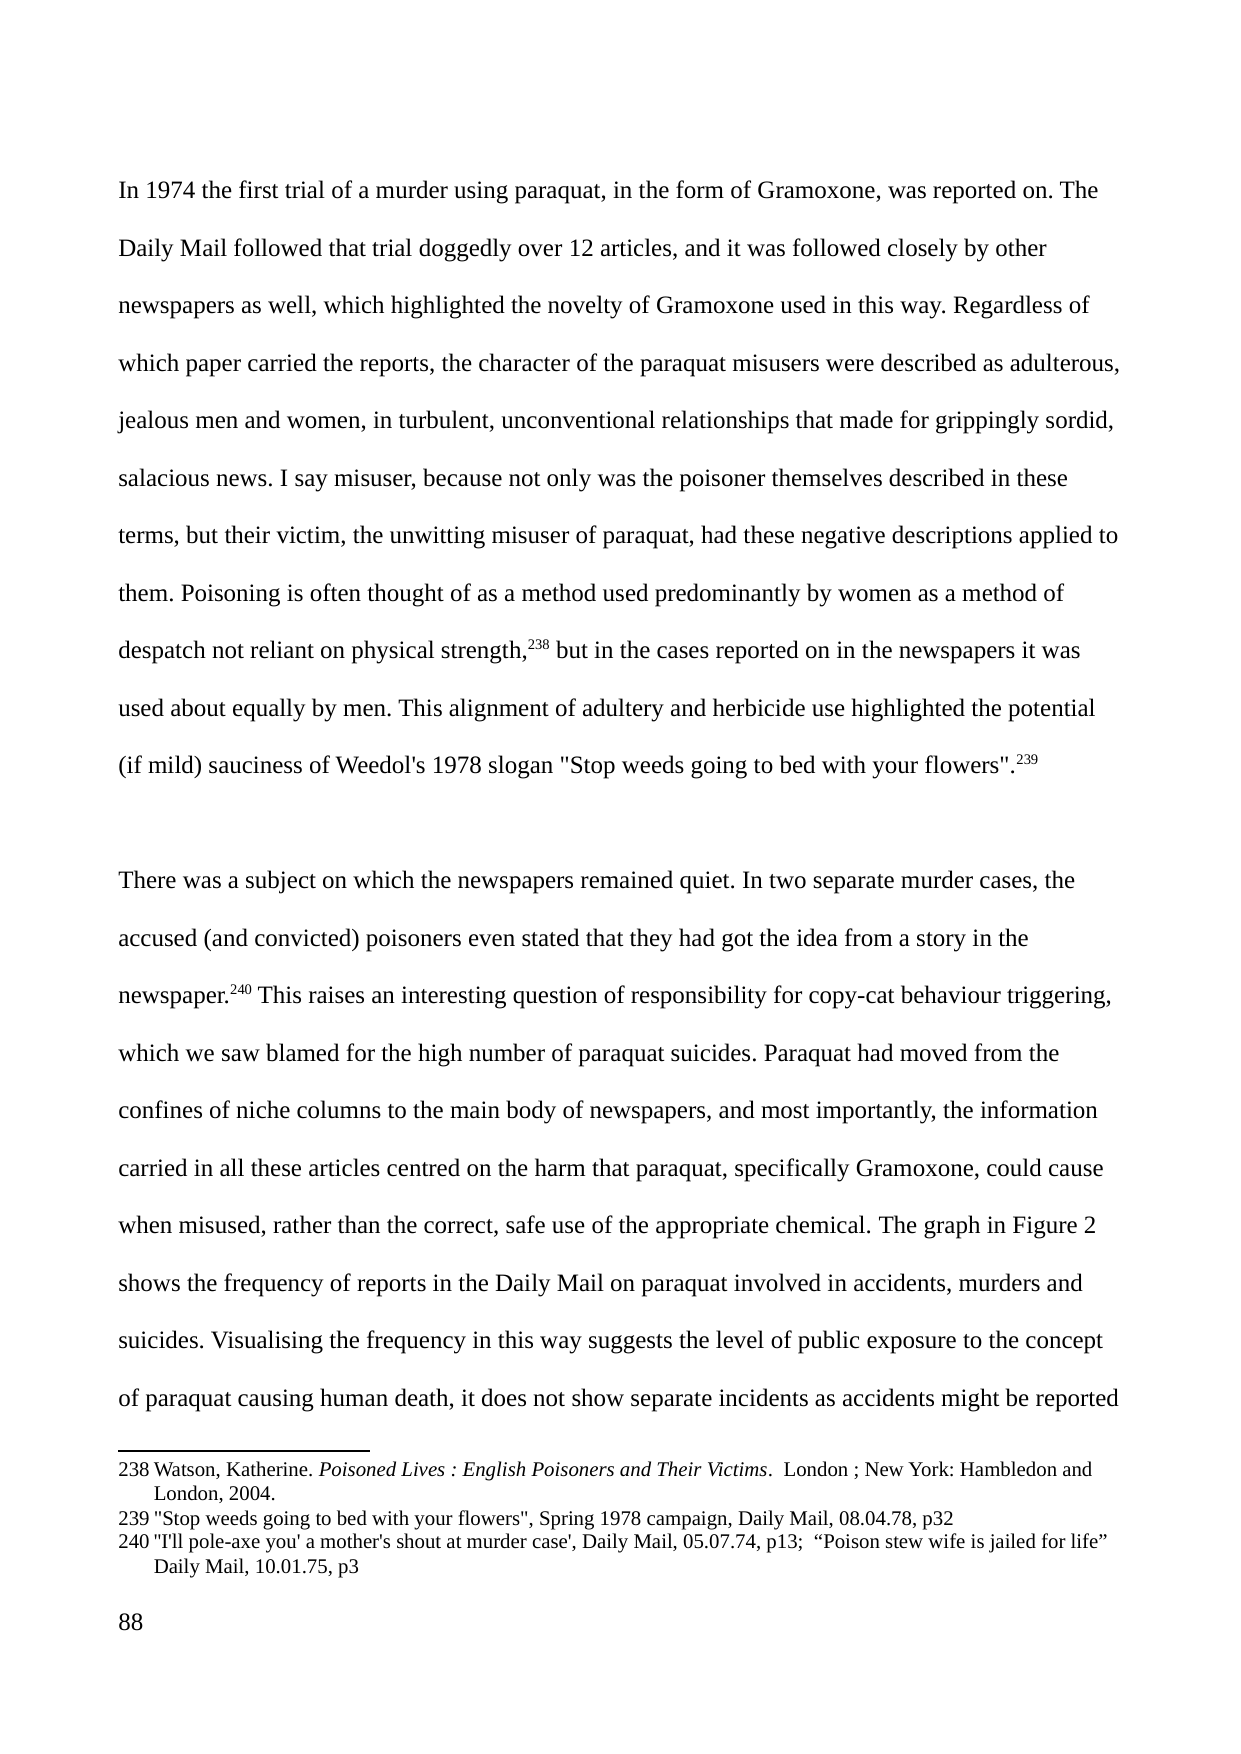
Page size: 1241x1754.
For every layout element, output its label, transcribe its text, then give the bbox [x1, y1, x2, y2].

text In 1974 the first trial of a murder using paraquat, in the form of Gramoxone, was reported on. The Daily Mail followed that trial doggedly over 12 articles, and it was followed closely by other newspapers as well, which highlighted the novelty of Gramoxone used in this way. Regardless of which paper carried the reports, the character of the paraquat misusers were described as adulterous, jealous men and women, in turbulent, unconventional relationships that made for grippingly sordid, salacious news. I say misuser, because not only was the poisoner themselves described in these terms, but their victim, the unwitting misuser of paraquat, had these negative descriptions applied to them. Poisoning is often thought of as a method used predominantly by women as a method of despatch not reliant on physical strength, but in the cases reported on in the newspapers it was used about equally by men. This alignment of adultery and herbicide use highlighted the potential (if mild) sauciness of Weedol's 1978 slogan "Stop weeds going to bed with your flowers". [118, 176, 1122, 779]
text "Stop weeds going to bed with your flowers", Spring 1978 campaign, Daily Mail, 08.04.78, p32 [118, 1505, 1122, 1529]
text There was a subject on which the newspapers remained quiet. In two separate murder cases, the accused (and convicted) poisoners even stated that they had got the idea from a story in the newspaper. This raises an interesting question of responsibility for copy-cat behaviour triggering, which we saw blamed for the high number of paraquat suicides. Paraquat had moved from the confines of niche columns to the main body of newspapers, and most importantly, the information carried in all these articles centred on the harm that paraquat, specifically Gramoxone, could cause when misused, rather than the correct, safe use of the appropriate chemical. The graph in Figure 2 shows the frequency of reports in the Daily Mail on paraquat involved in accidents, murders and suicides. Visualising the frequency in this way suggests the level of public exposure to the concept of paraquat causing human death, it does not show separate incidents as accidents might be reported [118, 866, 1122, 1412]
text Watson, Katherine. Poisoned Lives : English Poisoners and Their Victims. London ; New York: Hambledon and London, 2004. [118, 1457, 1122, 1505]
text ''I'll pole-axe you' a mother's shout at murder case', Daily Mail, 05.07.74, p13; “Poison stew wife is jailed for life” Daily Mail, 10.01.75, p3 [118, 1529, 1122, 1578]
